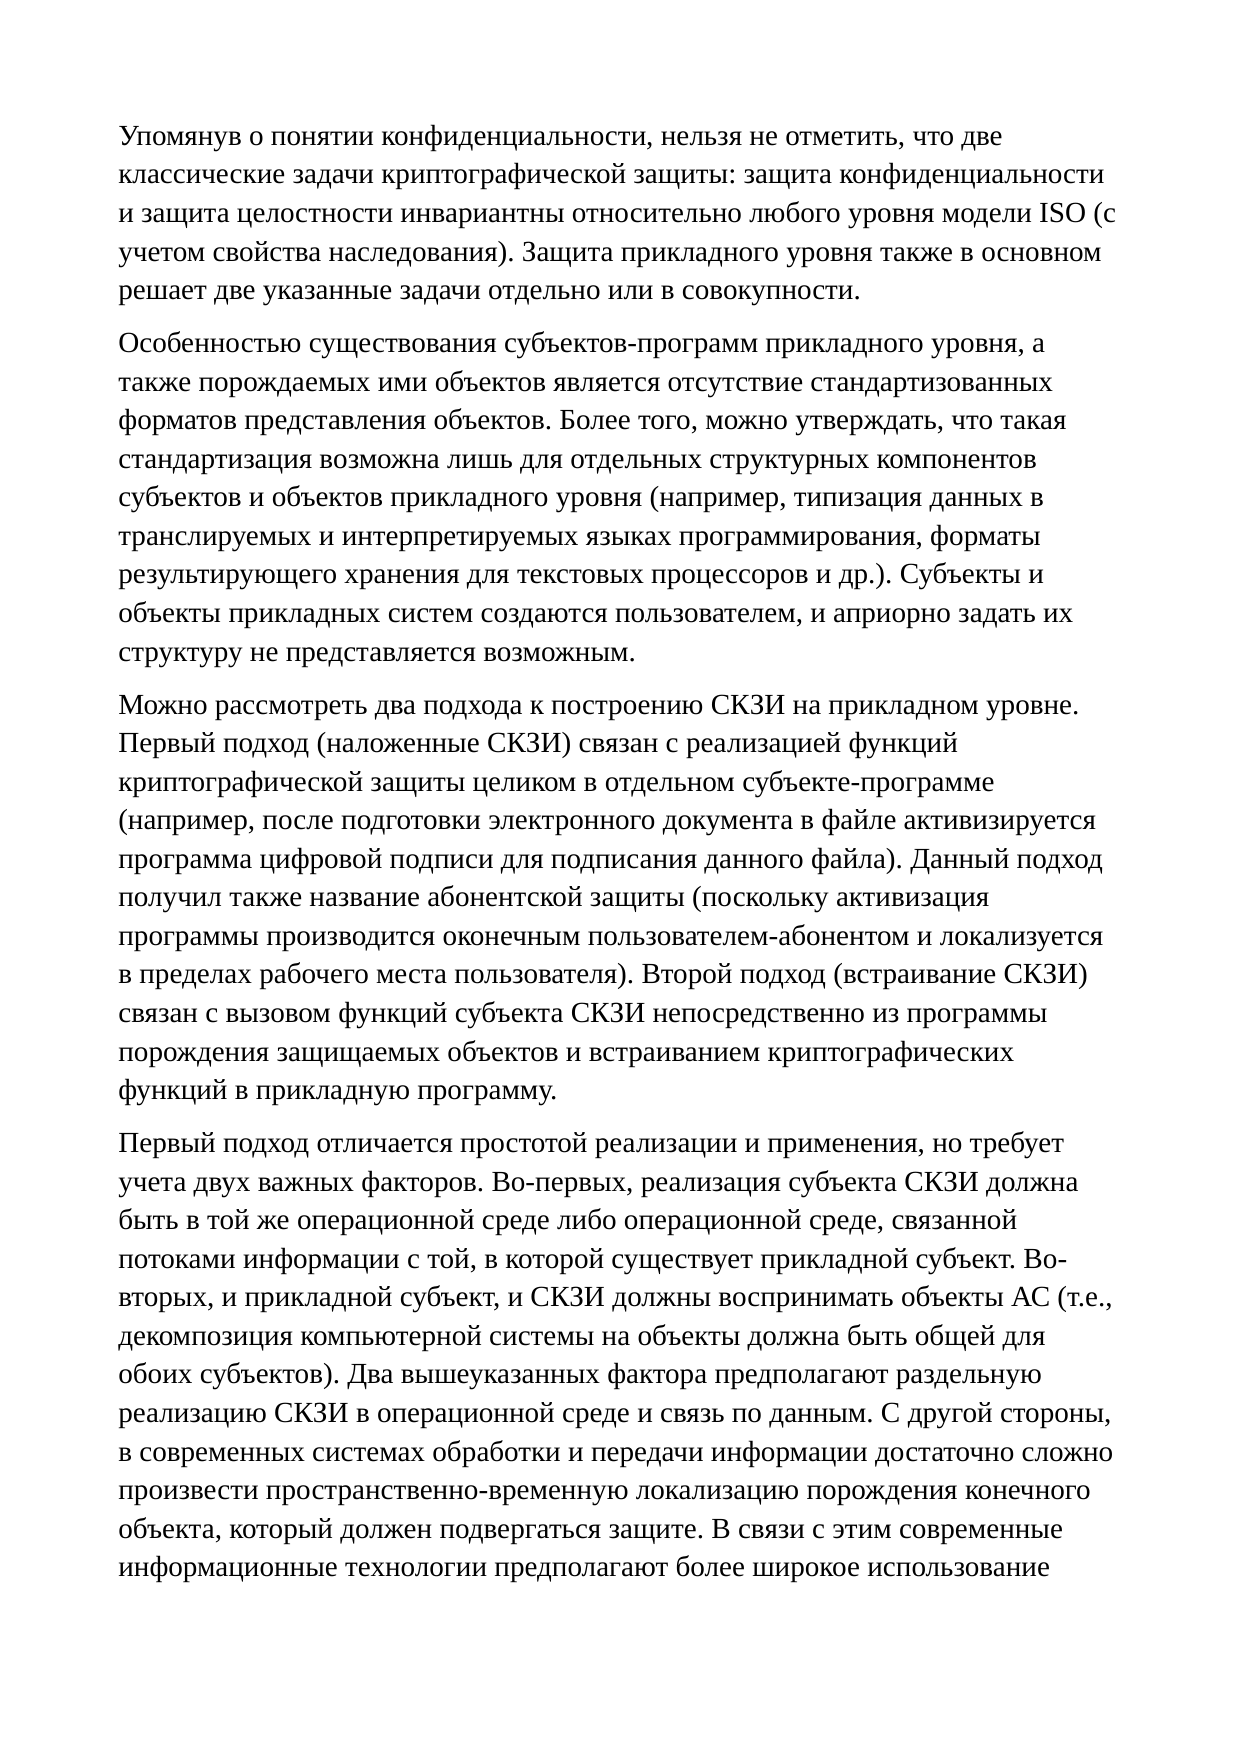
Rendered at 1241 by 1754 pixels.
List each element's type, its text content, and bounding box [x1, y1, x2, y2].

text Можно рассмотреть два подхода к построению СКЗИ на прикладном уровне. Первый подход (наложенные СКЗИ) связан с реализацией функций криптографической защиты целиком в отдельном субъекте-программе (например, после подготовки электронного документа в файле активизируется программа цифровой подписи для подписания данного файла). Данный подход получил также название абонентской защиты (поскольку активизация программы производится оконечным пользователем-абонентом и локализуется в пределах рабочего места пользователя). Второй подход (встраивание СКЗИ) связан с вызовом функций субъекта СКЗИ непосредственно из программы порождения защищаемых объектов и встраиванием криптографических функций в прикладную программу. [118, 687, 1122, 1106]
text Особенностью существования субъектов-программ прикладного уровня, а также порождаемых ими объектов является отсутствие стандартизованных форматов представления объектов. Более того, можно утверждать, что такая стандартизация возможна лишь для отдельных структурных компонентов субъектов и объектов прикладного уровня (например, типизация данных в транслируемых и интерпретируемых языках программирования, форматы результирующего хранения для текстовых процессоров и др.). Субъекты и объекты прикладных систем создаются пользователем, и априорно задать их структуру не представляется возможным. [118, 325, 1122, 667]
text Упомянув о понятии конфиденциальности, нельзя не отметить, что две классические задачи криптографической защиты: защита конфиденциальности и защита целостности инвариантны относительно любого уровня модели ISO (с учетом свойства наследования). Защита прикладного уровня также в основном решает две указанные задачи отдельно или в совокупности. [118, 118, 1122, 306]
text Первый подход отличается простотой реализации и применения, но требует учета двух важных факторов. Во-первых, реализация субъекта СКЗИ должна быть в той же операционной среде либо операционной среде, связанной потоками информации с той, в которой существует прикладной субъект. Во-вторых, и прикладной субъект, и СКЗИ должны воспринимать объекты АС (т.е., декомпозиция компьютерной системы на объекты должна быть общей для обоих субъектов). Два вышеуказанных фактора предполагают раздельную реализацию СКЗИ в операционной среде и связь по данным. С другой стороны, в современных системах обработки и передачи информации достаточно сложно произвести пространственно-временную локализацию порождения конечного объекта, который должен подвергаться защите. В связи с этим современные информационные технологии предполагают более широкое использование [118, 1125, 1122, 1583]
